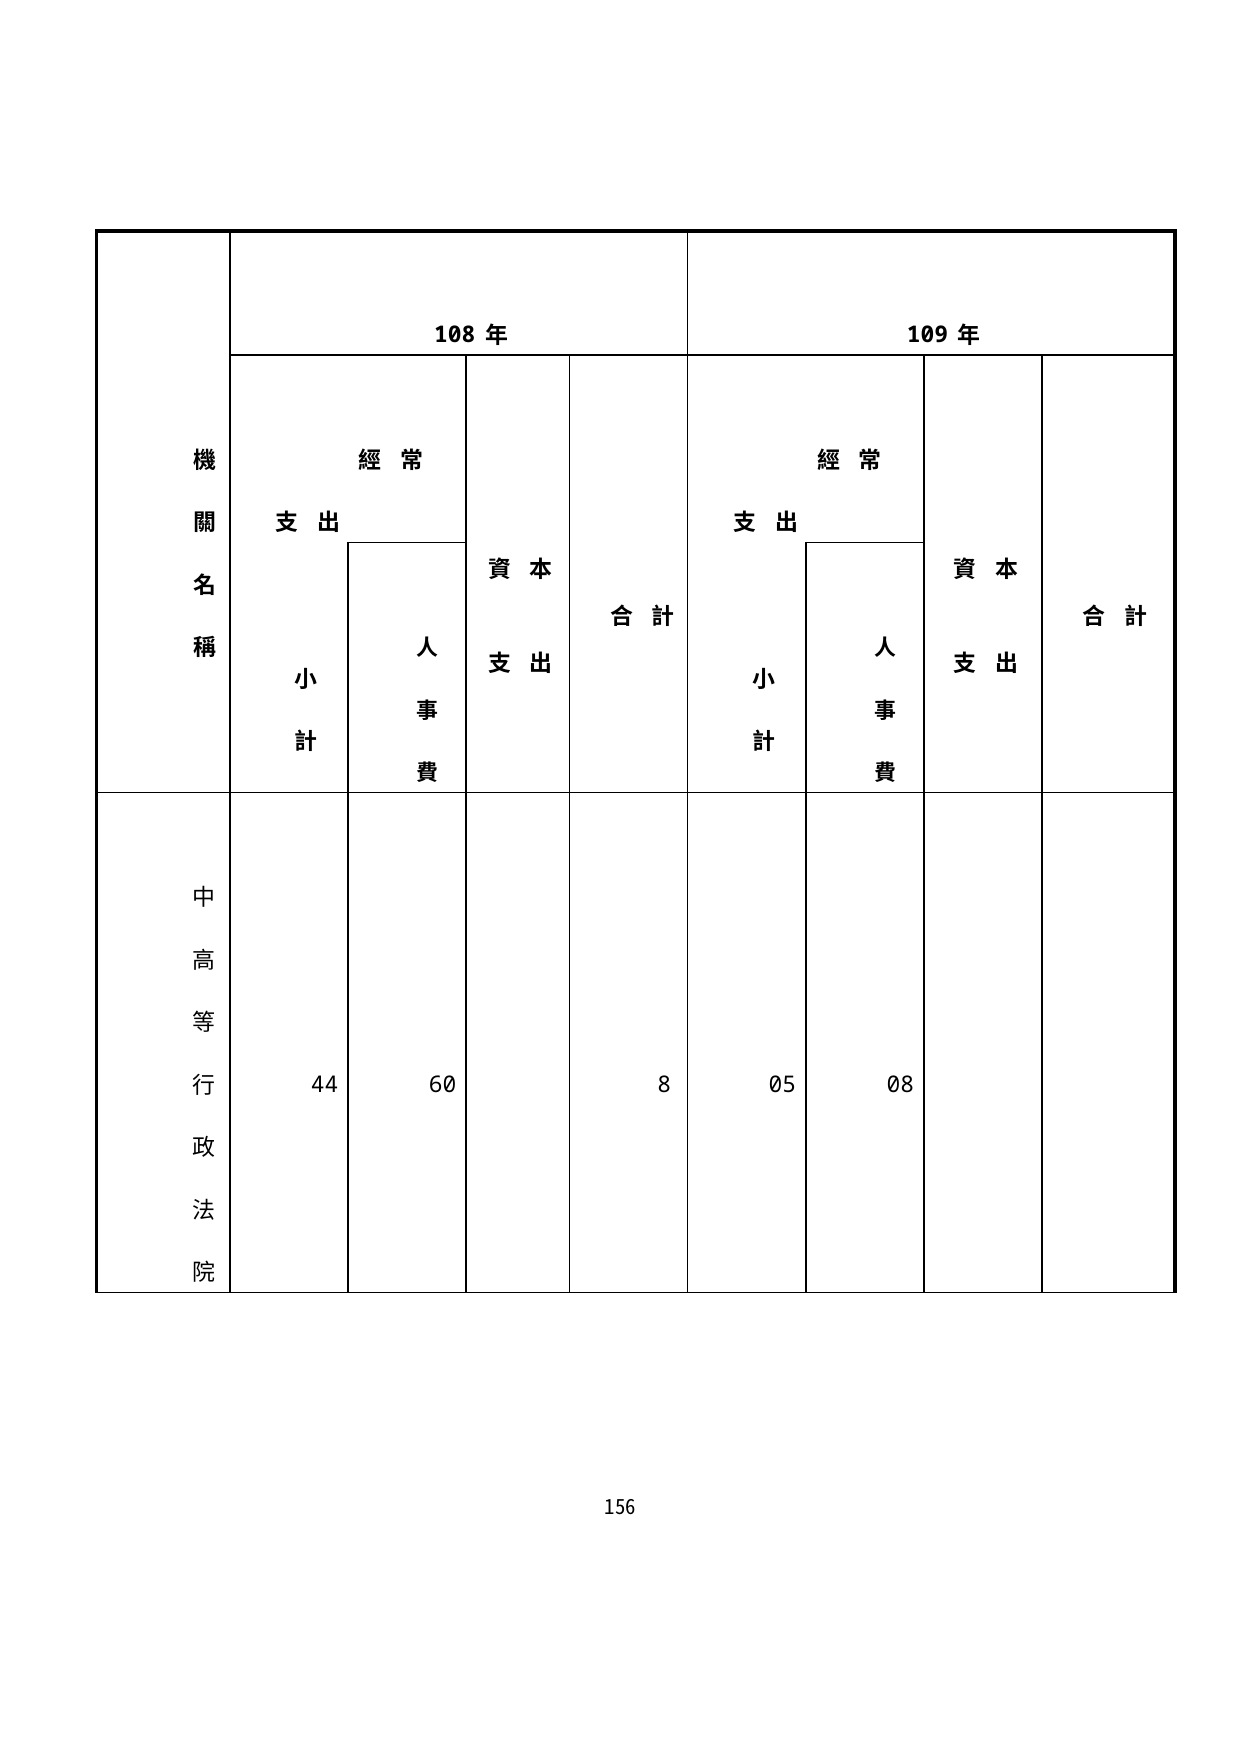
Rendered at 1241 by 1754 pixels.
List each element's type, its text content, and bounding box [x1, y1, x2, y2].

table_header 108年 [231, 233, 687, 354]
table_cell 人事費 [807, 543, 923, 792]
table_cell 人事費 [349, 543, 465, 792]
table_cell 05 [688, 793, 805, 1292]
table_cell 60 [349, 793, 465, 1292]
table_cell [1043, 793, 1173, 1292]
table_cell 資本 支出 [467, 356, 569, 792]
table_cell 中高等行政法院 [98, 793, 229, 1292]
table_cell 小計 [231, 542, 347, 792]
table_cell 小計 [688, 542, 805, 792]
table_cell 經常支出 [231, 356, 465, 542]
table_header 109年 [688, 233, 1173, 354]
table_cell [925, 793, 1041, 1292]
table_cell 44 [231, 793, 347, 1292]
table_cell 合計 [570, 356, 687, 792]
table_cell 經常支出 [688, 356, 923, 542]
table_cell 8 [570, 793, 687, 1292]
table_cell 資本 支出 [925, 356, 1041, 792]
table_cell 合計 [1043, 356, 1173, 792]
table_cell [467, 793, 569, 1292]
table_cell 08 [807, 793, 923, 1292]
table_header 機關名稱 [98, 233, 229, 792]
